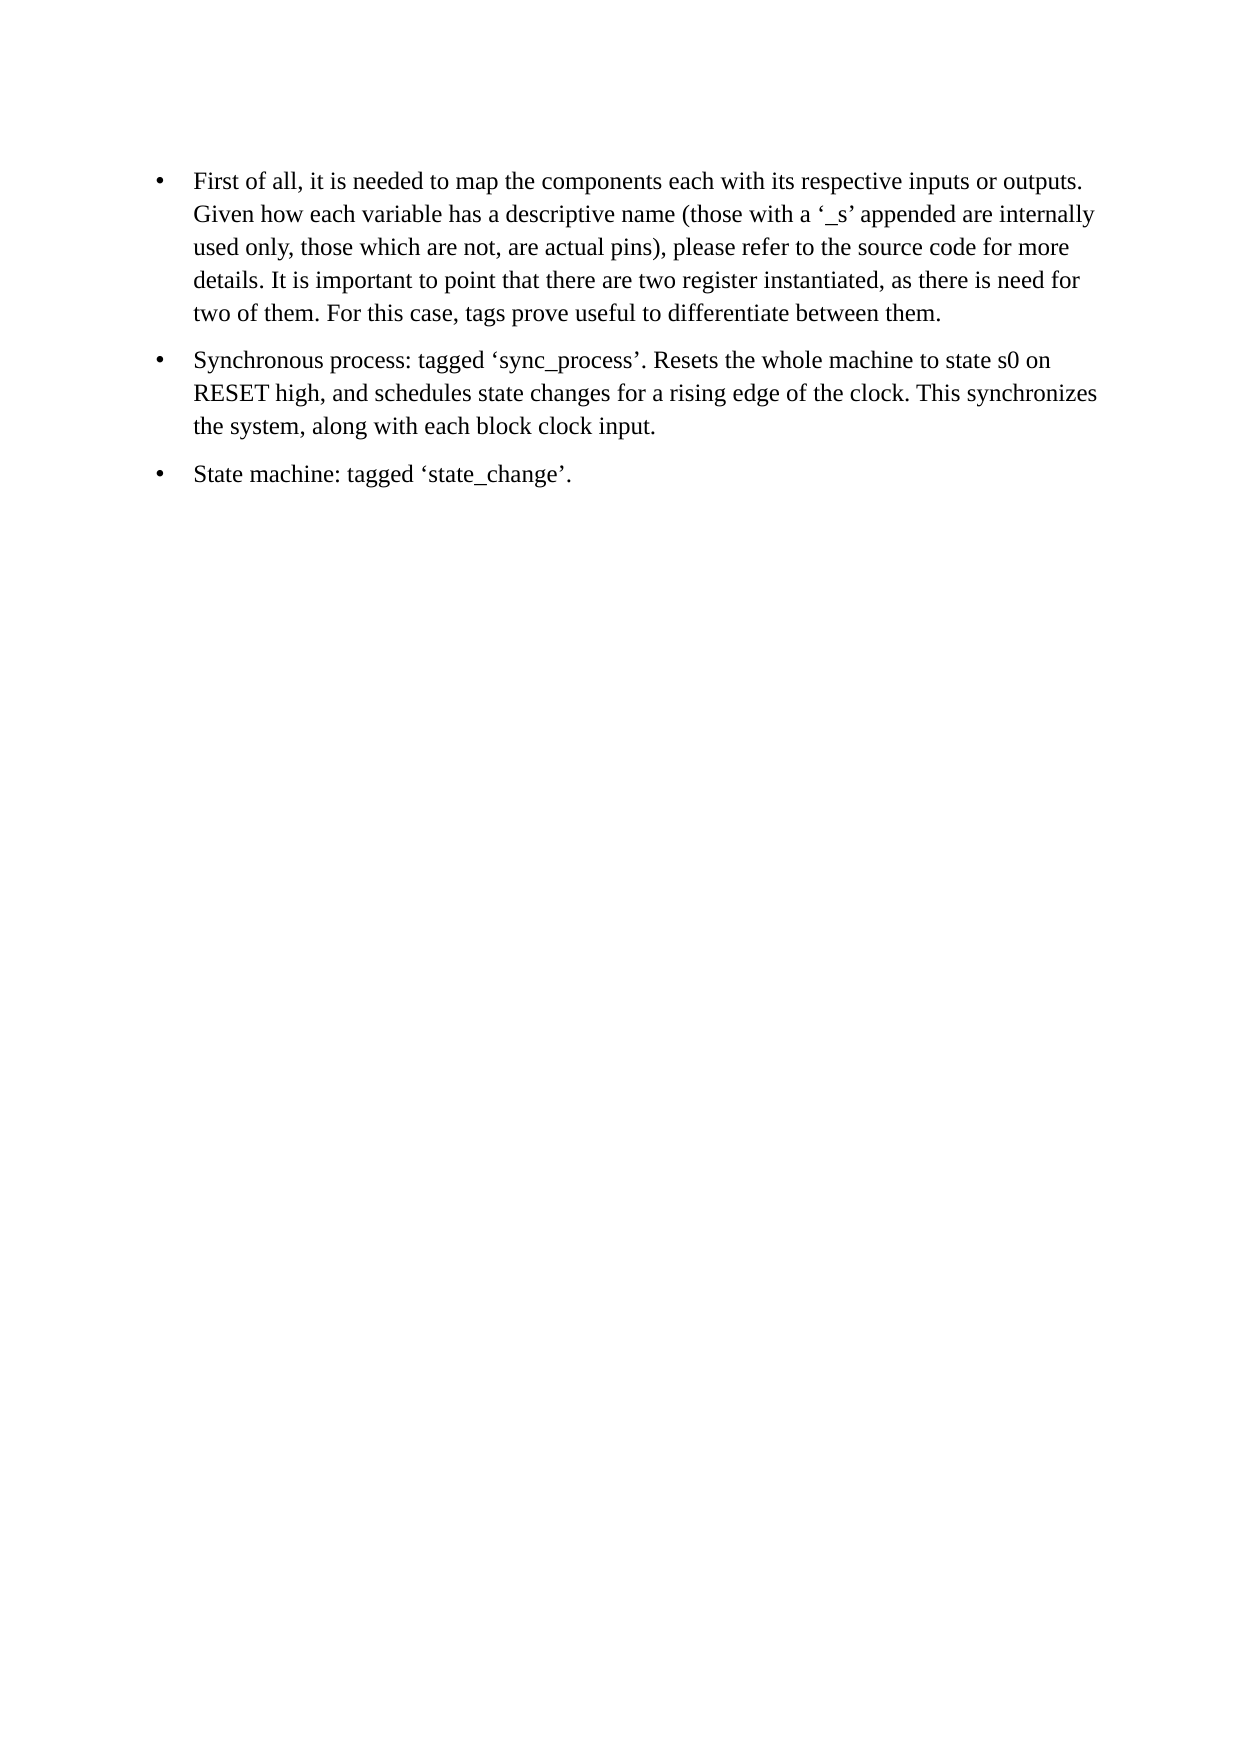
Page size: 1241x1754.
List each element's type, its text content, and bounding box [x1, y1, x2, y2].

list State machine: tagged ‘state_change’. [156, 459, 1122, 488]
list Synchronous process: tagged ‘sync_process’. Resets the whole machine to state s0 on RESET high, and schedules state changes for a rising edge of the clock. This synchronizes the system, along with each block clock input. [156, 345, 1122, 440]
list First of all, it is needed to map the components each with its respective inputs or outputs. Given how each variable has a descriptive name (those with a ‘_s’ appended are internally used only, those which are not, are actual pins), please refer to the source code for more details. It is important to point that there are two register instantiated, as there is need for two of them. For this case, tags prove useful to differentiate between them. [156, 166, 1122, 327]
